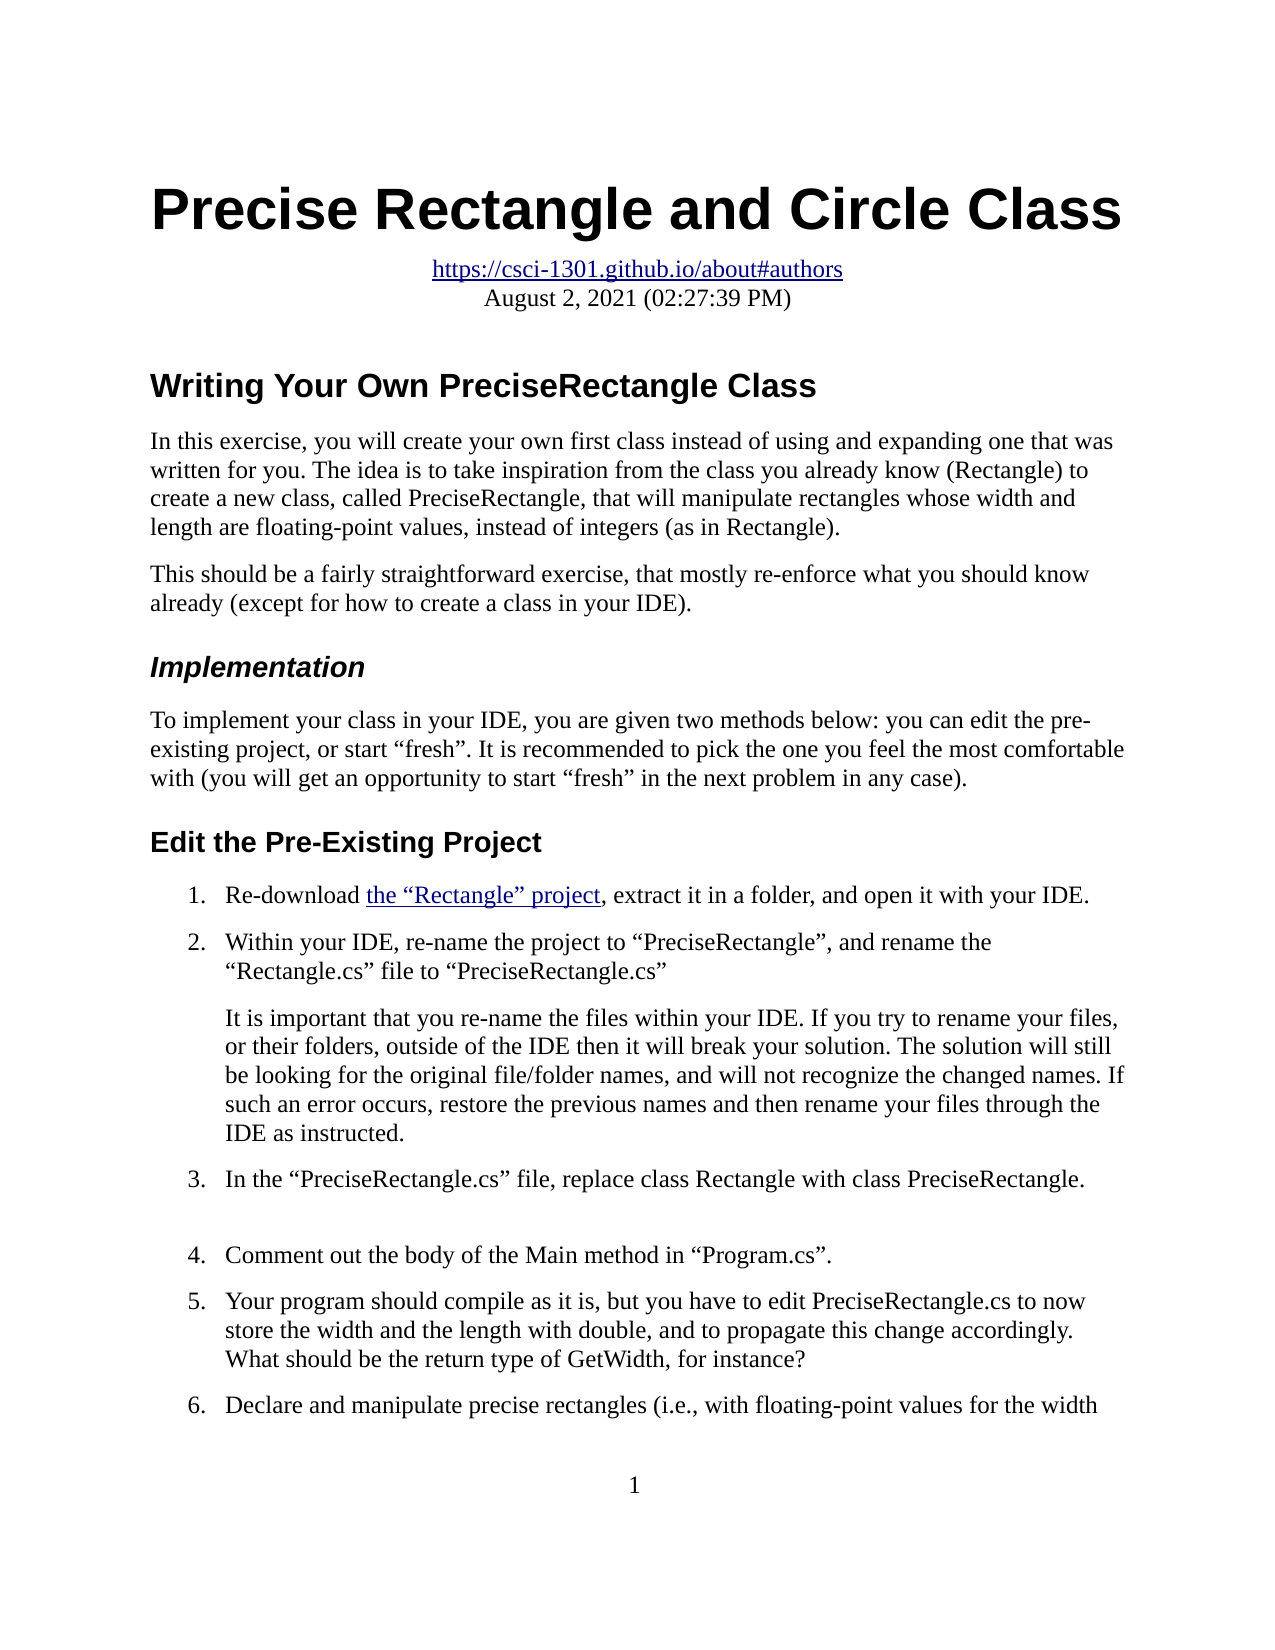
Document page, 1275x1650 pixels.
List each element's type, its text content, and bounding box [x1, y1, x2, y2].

text In this exercise, you will create your own first class instead of using and expanding one that was written for you. The idea is to take inspiration from the class you already know (Rectangle) to create a new class, called PreciseRectangle, that will manipulate rectangles whose width and length are floating-point values, instead of integers (as in Rectangle). [150, 426, 1125, 541]
text This should be a fairly straightforward exercise, that mostly re-enforce what you should know already (except for how to create a class in your IDE). [150, 559, 1125, 616]
list Re-download the “Rectangle” project, extract it in a folder, and open it with your IDE. [187, 881, 1125, 909]
list Within your IDE, re-name the project to “PreciseRectangle”, and rename the “Rectangle.cs” file to “PreciseRectangle.cs” [187, 927, 1125, 985]
text To implement your class in your IDE, you are given two methods below: you can edit the pre-existing project, or start “fresh”. It is recommended to pick the one you feel the most comfortable with (you will get an opportunity to start “fresh” in the next problem in any case). [150, 705, 1125, 792]
subtitle Implementation [150, 650, 1125, 684]
subtitle Edit the Pre-Existing Project [150, 826, 1125, 859]
subtitle Writing Your Own PreciseRectangle Class [150, 366, 1125, 404]
list Comment out the body of the Main method in “Program.cs”. [187, 1240, 1125, 1268]
list Declare and manipulate precise rectangles (i.e., with floating-point values for the width [187, 1391, 1125, 1419]
text August 2, 2021 (02:27:39 PM) [150, 283, 1125, 312]
text https://csci-1301.github.io/about#authors [150, 254, 1125, 283]
list It is important that you re-name the files within your IDE. If you try to rename your files, or their folders, outside of the IDE then it will break your solution. The solution will still be looking for the original file/folder names, and will not recognize the changed names. If such an error occurs, restore the previous names and then rename your files through the IDE as instructed. [187, 1003, 1125, 1146]
list In the “PreciseRectangle.cs” file, replace class Rectangle with class PreciseRectangle. [187, 1164, 1125, 1222]
title Precise Rectangle and Circle Class [150, 175, 1125, 242]
list Your program should compile as it is, but you have to edit PreciseRectangle.cs to now store the width and the length with double, and to propagate this change accordingly. What should be the return type of GetWidth, for instance? [187, 1286, 1125, 1373]
